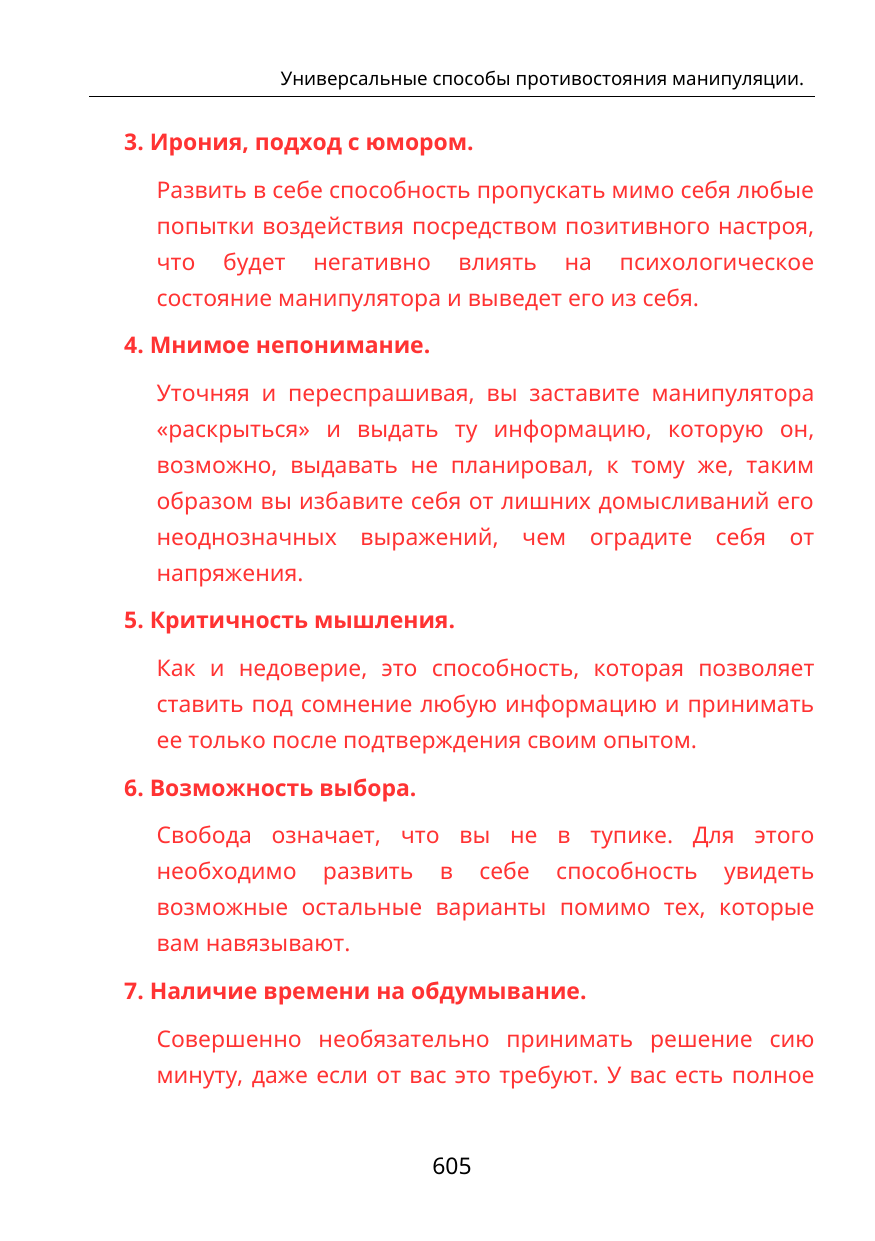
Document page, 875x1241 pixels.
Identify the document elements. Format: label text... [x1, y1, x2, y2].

list Мнимое непонимание. [118, 329, 815, 361]
list Как и недоверие, это способность, которая позволяет ставить под сомнение любую информацию и принимать ее только после подтверждения своим опытом. [118, 652, 815, 755]
list Ирония, подход с юмором. [118, 126, 815, 157]
list Возможность выбора. [118, 772, 815, 803]
list Критичность мышления. [118, 604, 815, 636]
list Развить в себе способность пропускать мимо себя любые попытки воздействия посредством позитивного настроя, что будет негативно влиять на психологическое состояние манипулятора и выведет его из себя. [118, 174, 815, 313]
list Уточняя и переспрашивая, вы заставите манипулятора «раскрыться» и выдать ту информацию, которую он, возможно, выдавать не планировал, к тому же, таким образом вы избавите себя от лишних домысливаний его неоднозначных выражений, чем оградите себя от напряжения. [118, 377, 815, 588]
list Свобода означает, что вы не в тупике. Для этого необходимо развить в себе способность увидеть возможные остальные варианты помимо тех, которые вам навязывают. [118, 819, 815, 958]
list Наличие времени на обдумывание. [118, 975, 815, 1006]
list Совершенно необязательно принимать решение сию минуту, даже если от вас это требуют. У вас есть полное [118, 1023, 815, 1090]
